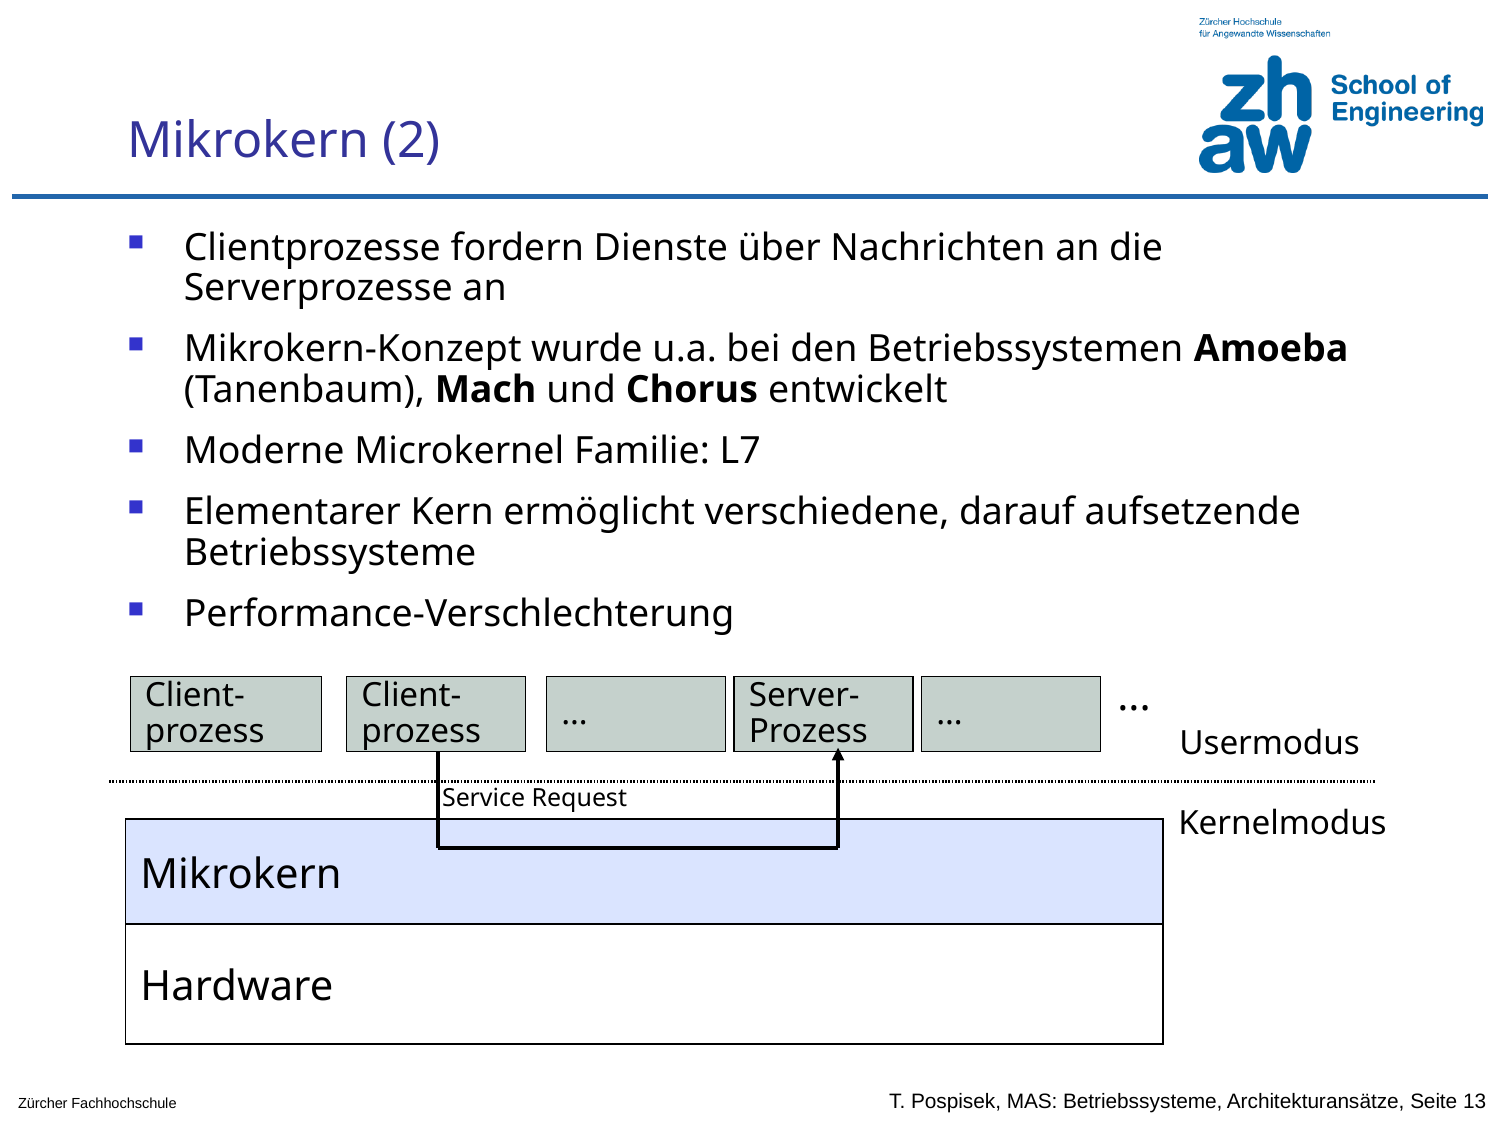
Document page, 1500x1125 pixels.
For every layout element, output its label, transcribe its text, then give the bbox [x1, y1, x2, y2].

text_box Mikrokern [440, 819, 836, 846]
text_box Client- prozess [346, 676, 526, 752]
text_box Hardware [125, 923, 1163, 1045]
text_box ... [1102, 661, 1167, 727]
picture [1199, 18, 1483, 173]
title Mikrokern (2) [112, 50, 1391, 175]
text_box Mikrokern [125, 819, 1163, 923]
text_box … [921, 676, 1101, 752]
text_box Client- prozess [130, 676, 322, 752]
text_box Service Request [427, 773, 643, 819]
list Clientprozesse fordern Dienste über Nachrichten an die Serverprozesse an Mikrokern-Konzept wurde u.a. bei den Betriebssystemen Amoeba (Tanenbaum), Mach und Chorus entwickelt Moderne Microkernel Familie: L7 Elementarer Kern ermöglicht verschiedene, darauf aufsetzende Betriebssysteme Performance-Verschlechterung [112, 220, 1388, 383]
text_box Usermodus [1164, 713, 1375, 769]
text_box Kernelmodus [1163, 794, 1402, 849]
text_box Server- Prozess [734, 676, 913, 752]
text_box … [546, 676, 726, 752]
